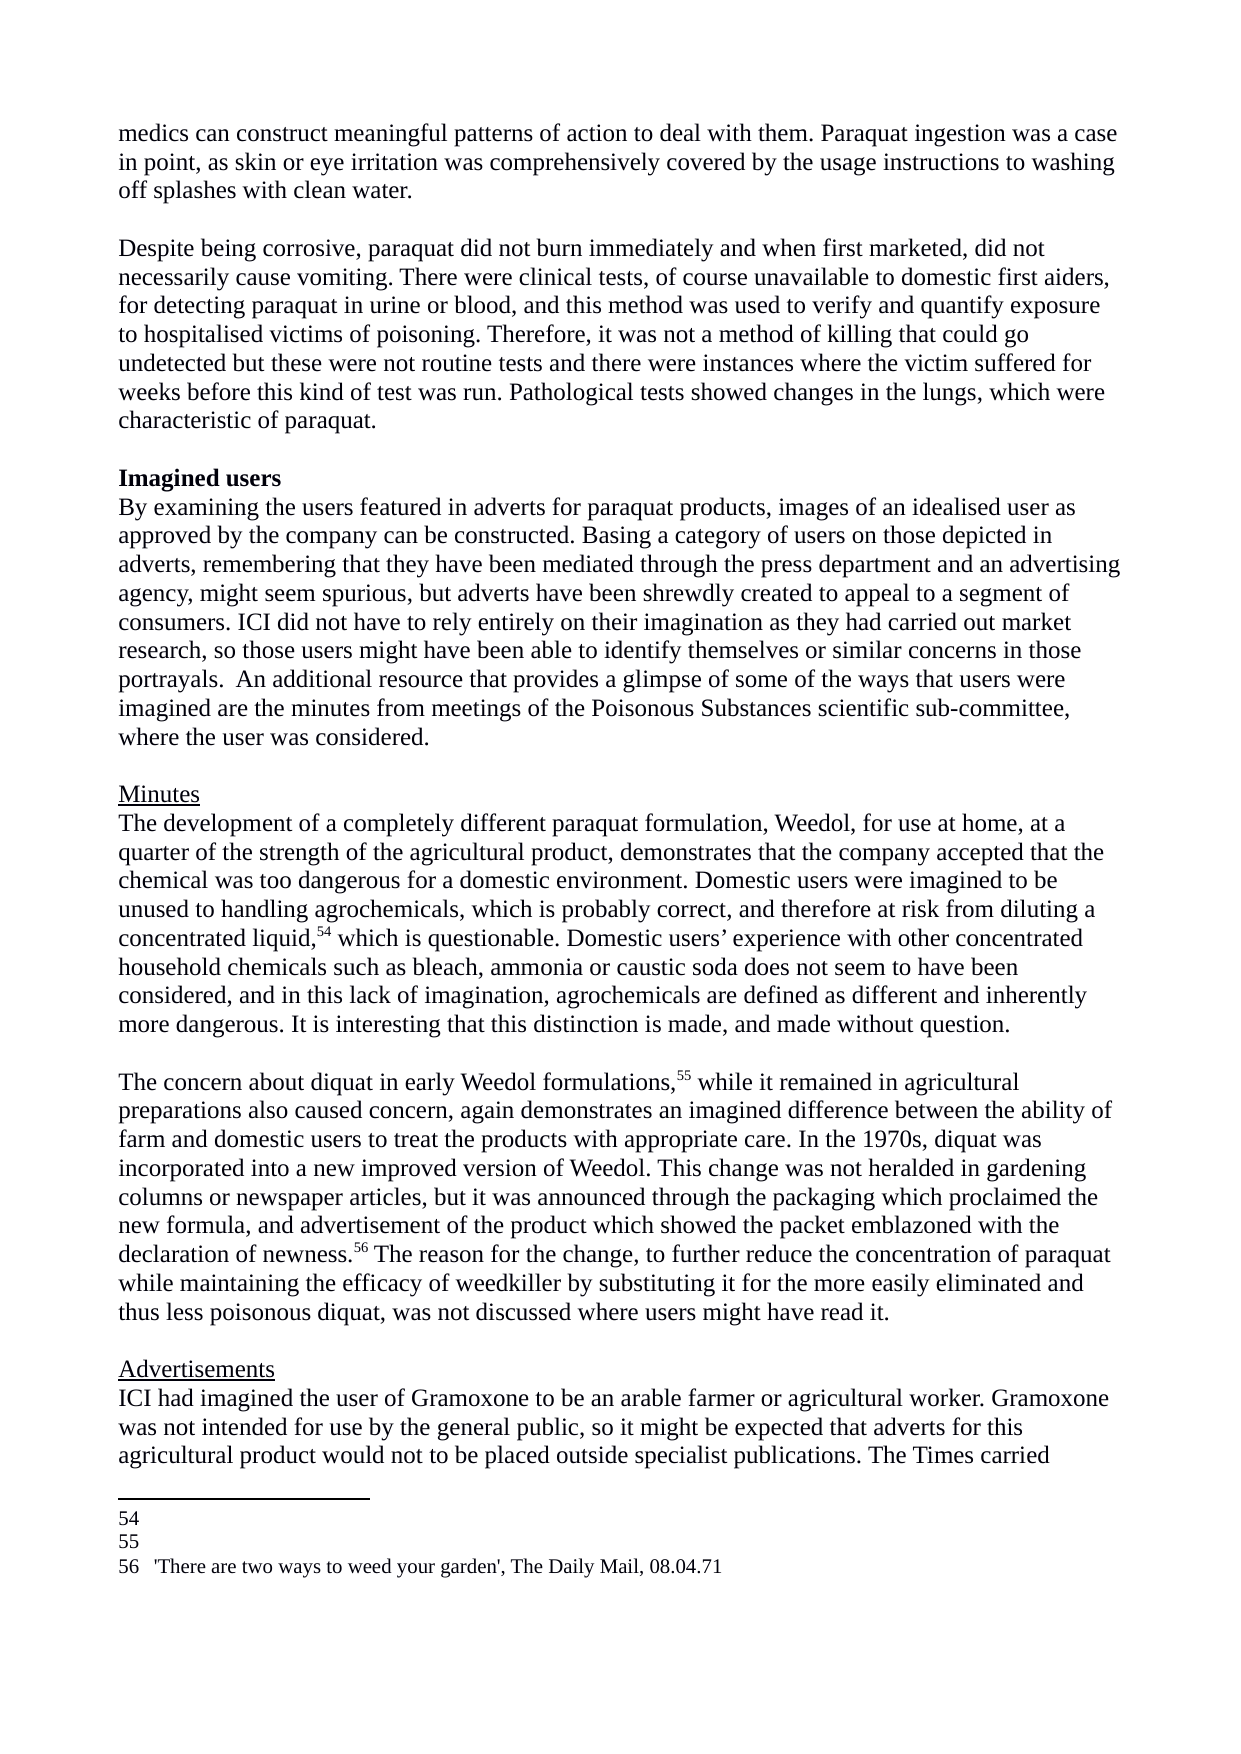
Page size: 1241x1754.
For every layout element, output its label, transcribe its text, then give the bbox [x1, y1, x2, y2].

text By examining the users featured in adverts for paraquat products, images of an idealised user as approved by the company can be constructed. Basing a category of users on those depicted in adverts, remembering that they have been mediated through the press department and an advertising agency, might seem spurious, but adverts have been shrewdly created to appeal to a segment of consumers. ICI did not have to rely entirely on their imagination as they had carried out market research, so those users might have been able to identify themselves or similar concerns in those portrayals. An additional resource that provides a glimpse of some of the ways that users were imagined are the minutes from meetings of the Poisonous Substances scientific sub-committee, where the user was considered. [118, 492, 1122, 751]
text Despite being corrosive, paraquat did not burn immediately and when first marketed, did not necessarily cause vomiting. There were clinical tests, of course unavailable to domestic first aiders, for detecting paraquat in urine or blood, and this method was used to verify and quantify exposure to hospitalised victims of poisoning. Therefore, it was not a method of killing that could go undetected but these were not routine tests and there were instances where the victim suffered for weeks before this kind of test was run. Pathological tests showed changes in the lungs, which were characteristic of paraquat. [118, 233, 1122, 434]
text Imagined users [118, 463, 1122, 492]
text Advertisements [118, 1354, 1122, 1383]
text Minutes [118, 779, 1122, 808]
text The concern about diquat in early Weedol formulations, while it remained in agricultural preparations also caused concern, again demonstrates an imagined difference between the ability of farm and domestic users to treat the products with appropriate care. In the 1970s, diquat was incorporated into a new improved version of Weedol. This change was not heralded in gardening columns or newspaper articles, but it was announced through the packaging which proclaimed the new formula, and advertisement of the product which showed the packet emblazoned with the declaration of newness. The reason for the change, to further reduce the concentration of paraquat while maintaining the efficacy of weedkiller by substituting it for the more easily eliminated and thus less poisonous diquat, was not discussed where users might have read it. [118, 1067, 1122, 1326]
text The development of a completely different paraquat formulation, Weedol, for use at home, at a quarter of the strength of the agricultural product, demonstrates that the company accepted that the chemical was too dangerous for a domestic environment. Domestic users were imagined to be unused to handling agrochemicals, which is probably correct, and therefore at risk from diluting a concentrated liquid, which is questionable. Domestic users’ experience with other concentrated household chemicals such as bleach, ammonia or caustic soda does not seem to have been considered, and in this lack of imagination, agrochemicals are defined as different and inherently more dangerous. It is interesting that this distinction is made, and made without question. [118, 808, 1122, 1038]
text ICI had imagined the user of Gramoxone to be an arable farmer or agricultural worker. Gramoxone was not intended for use by the general public, so it might be expected that adverts for this agricultural product would not to be placed outside specialist publications. The Times carried [118, 1383, 1122, 1469]
text medics can construct meaningful patterns of action to deal with them. Paraquat ingestion was a case in point, as skin or eye irritation was comprehensively covered by the usage instructions to washing off splashes with clean water. [118, 118, 1122, 204]
text 'There are two ways to weed your garden', The Daily Mail, 08.04.71 [118, 1553, 1122, 1578]
